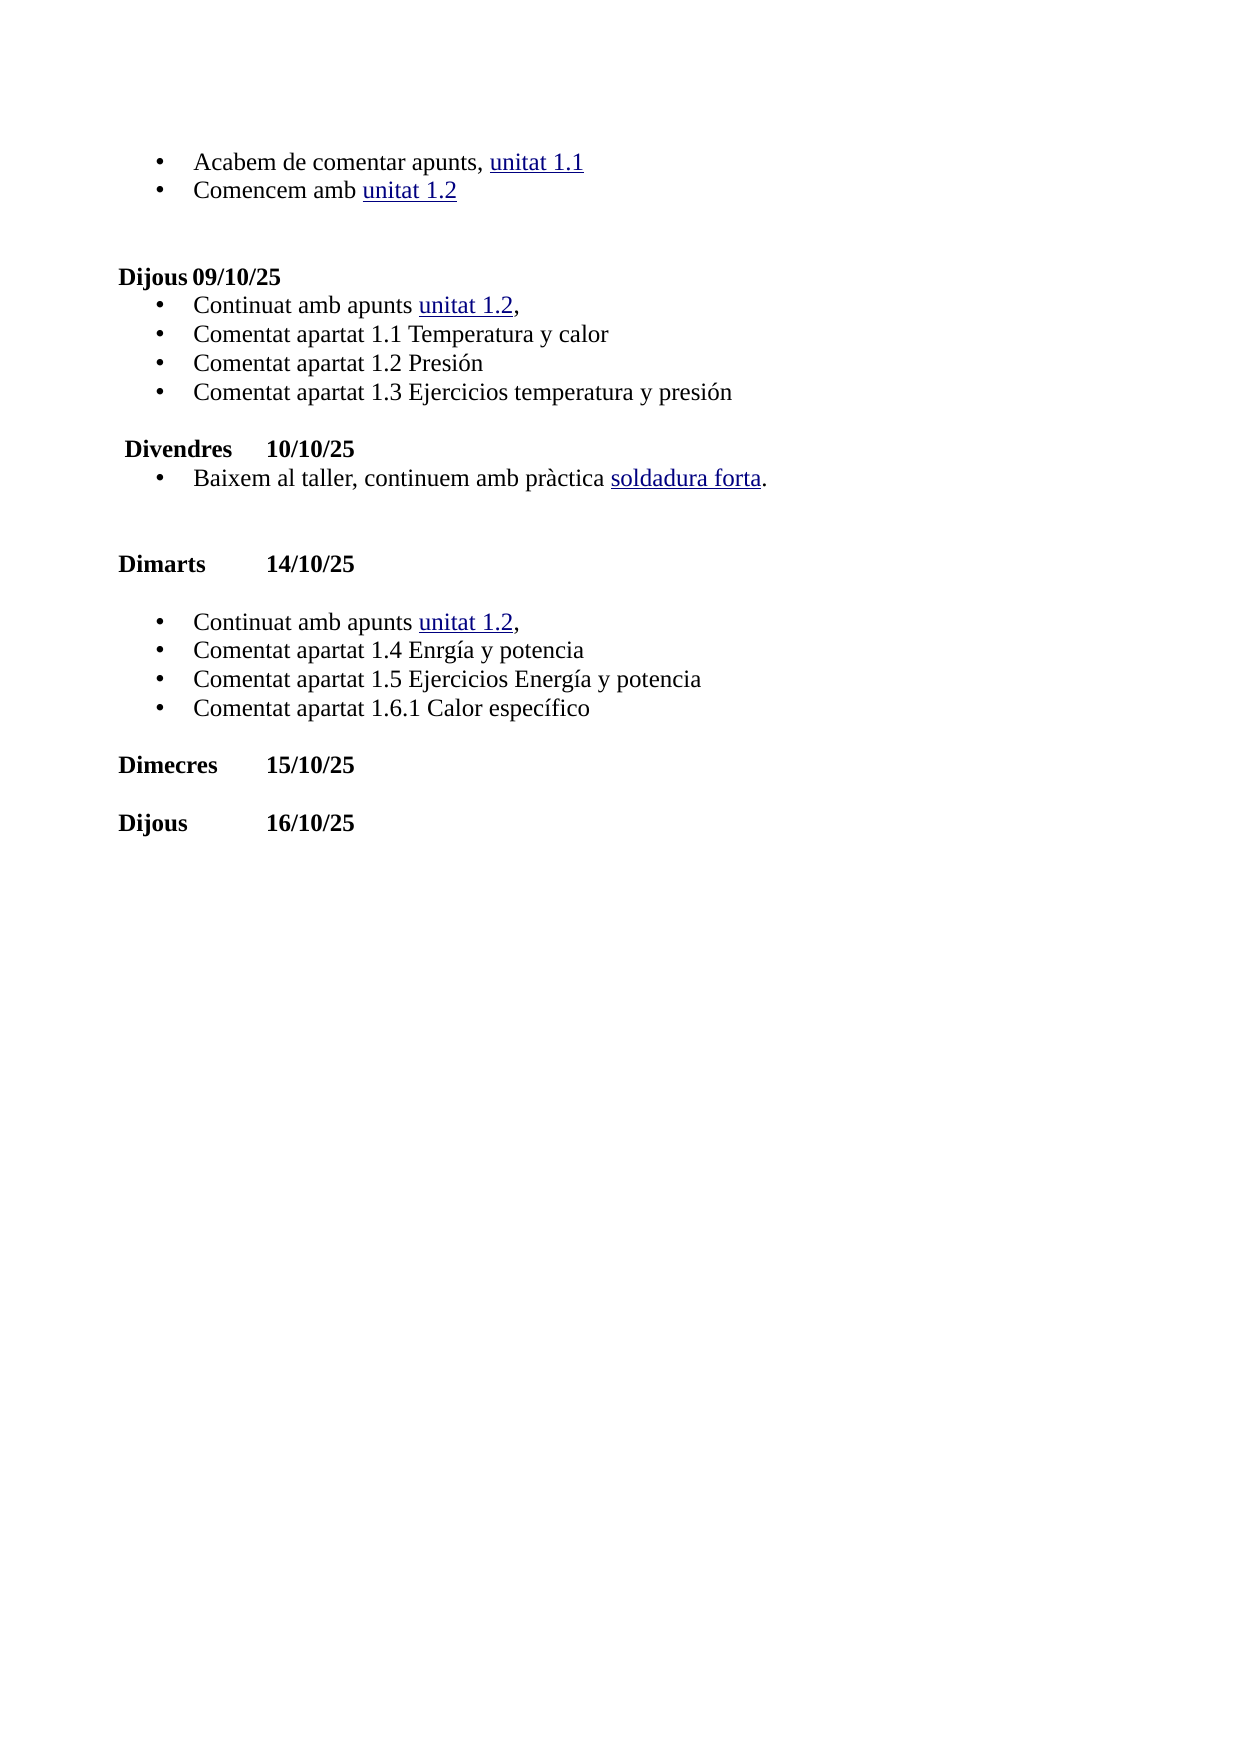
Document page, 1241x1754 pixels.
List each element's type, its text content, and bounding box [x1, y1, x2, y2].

list Comentat apartat 1.4 Enrgía y potencia [156, 636, 1122, 664]
text Dimecres 15/10/25 [118, 751, 1122, 779]
list Comentat apartat 1.6.1 Calor específico [156, 693, 1122, 722]
list Comencem amb unitat 1.2 [156, 176, 1122, 204]
text Dimarts 14/10/25 [118, 549, 1122, 578]
text Divendres 10/10/25 [118, 434, 1122, 463]
list Continuat amb apunts unitat 1.2, [156, 291, 1122, 319]
list Baixem al taller, continuem amb pràctica soldadura forta. [156, 463, 1122, 492]
list Comentat apartat 1.5 Ejercicios Energía y potencia [156, 664, 1122, 693]
list Comentat apartat 1.3 Ejercicios temperatura y presión [156, 377, 1122, 406]
text Dijous 16/10/25 [118, 808, 1122, 837]
list Continuat amb apunts unitat 1.2, [156, 607, 1122, 636]
list Comentat apartat 1.2 Presión [156, 348, 1122, 377]
list Comentat apartat 1.1 Temperatura y calor [156, 319, 1122, 348]
text Dijous 09/10/25 [118, 262, 1122, 291]
list Acabem de comentar apunts, unitat 1.1 [156, 147, 1122, 176]
